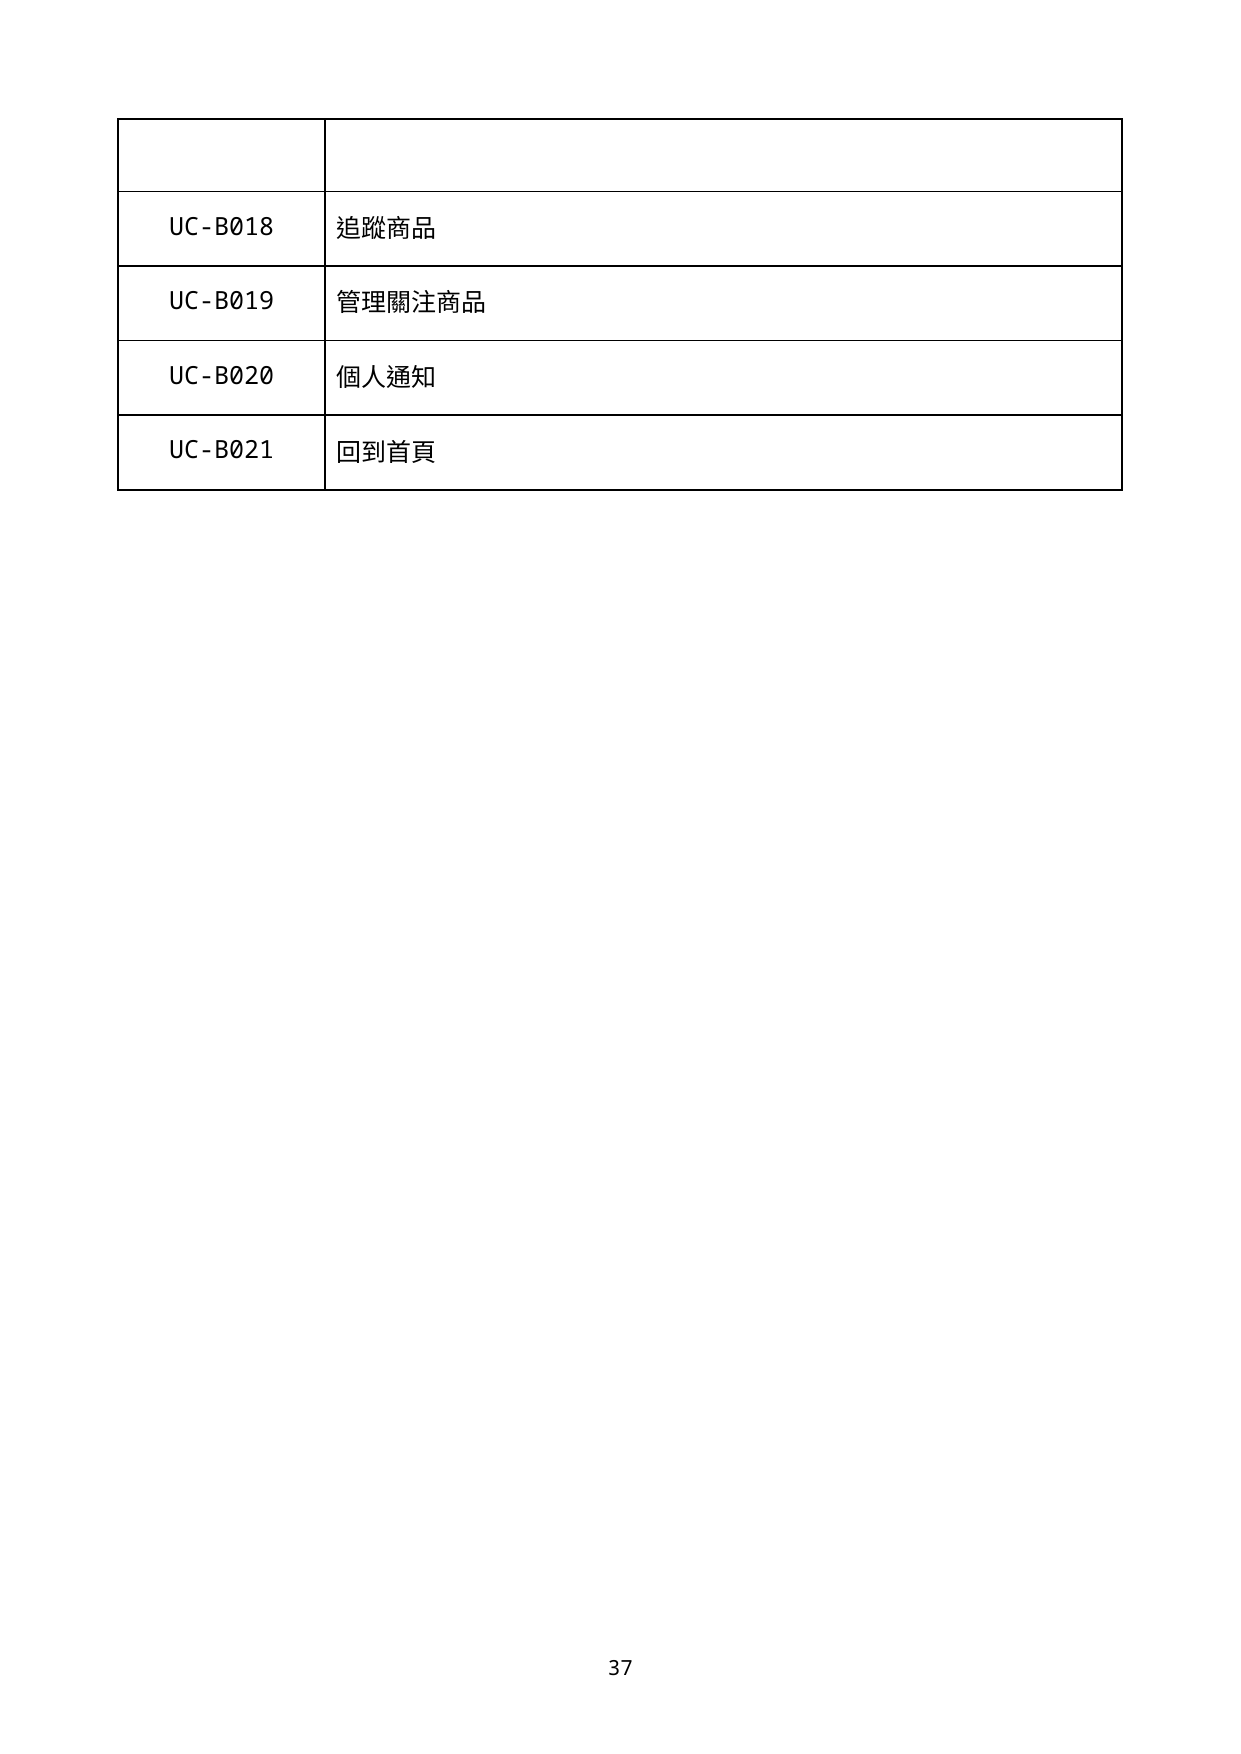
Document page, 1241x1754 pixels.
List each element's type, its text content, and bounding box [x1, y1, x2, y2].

table_cell 回到首頁 [326, 416, 1121, 489]
table_cell UC-B021 [119, 416, 324, 489]
table_cell UC-B020 [119, 341, 324, 414]
table_cell 個人通知 [326, 341, 1121, 414]
table_cell UC-B018 [119, 192, 324, 265]
table_cell 追蹤商品 [326, 192, 1121, 265]
table_cell 管理關注商品 [326, 267, 1121, 340]
table_cell [326, 120, 1121, 191]
table_cell UC-B019 [119, 267, 324, 340]
table_cell [119, 120, 324, 191]
